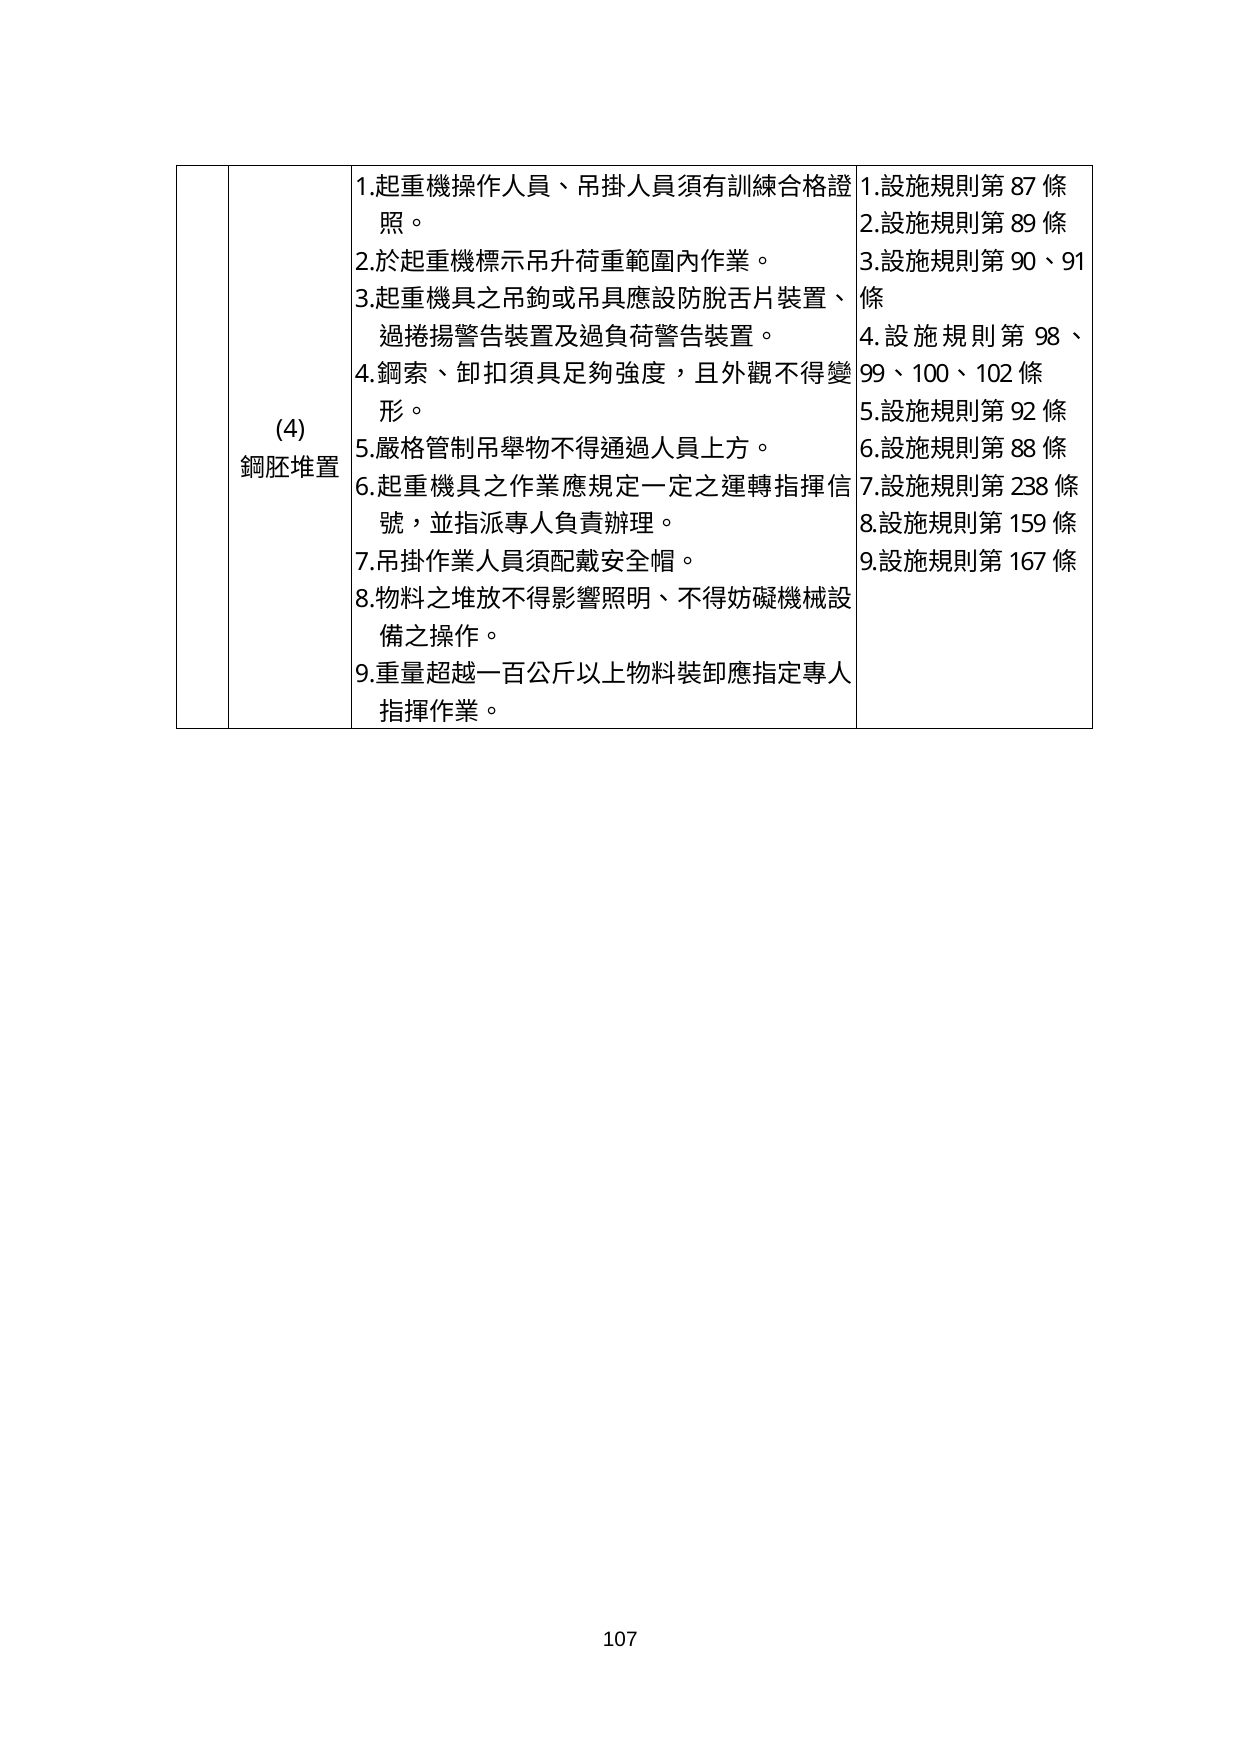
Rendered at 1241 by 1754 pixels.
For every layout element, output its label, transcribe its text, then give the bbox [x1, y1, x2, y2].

table_cell [177, 166, 228, 728]
table_cell (4) 鋼胚堆置 [229, 166, 351, 728]
table_cell 1.起重機操作人員、吊掛人員須有訓練合格證照。 2.於起重機標示吊升荷重範圍內作業。 3.起重機具之吊鉤或吊具應設防脫舌片裝置、過捲揚警告裝置及過負荷警告裝置。 4.鋼索、卸扣須具足夠強度，且外觀不得變形。 5.嚴格管制吊舉物不得通過人員上方。 6.起重機具之作業應規定一定之運轉指揮信號，並指派專人負責辦理。 7.吊掛作業人員須配戴安全帽。 8.物料之堆放不得影響照明、不得妨礙機械設備之操作。 9.重量超越一百公斤以上物料裝卸應指定專人指揮作業。 [352, 166, 856, 728]
table_cell 1.設施規則第87條 2.設施規則第89條 3.設施規則第90、91條 4.設施規則第98、99、100、102條 5.設施規則第92條 6.設施規則第88條 7.設施規則第238條 8.設施規則第159條 9.設施規則第167條 [857, 166, 1092, 728]
